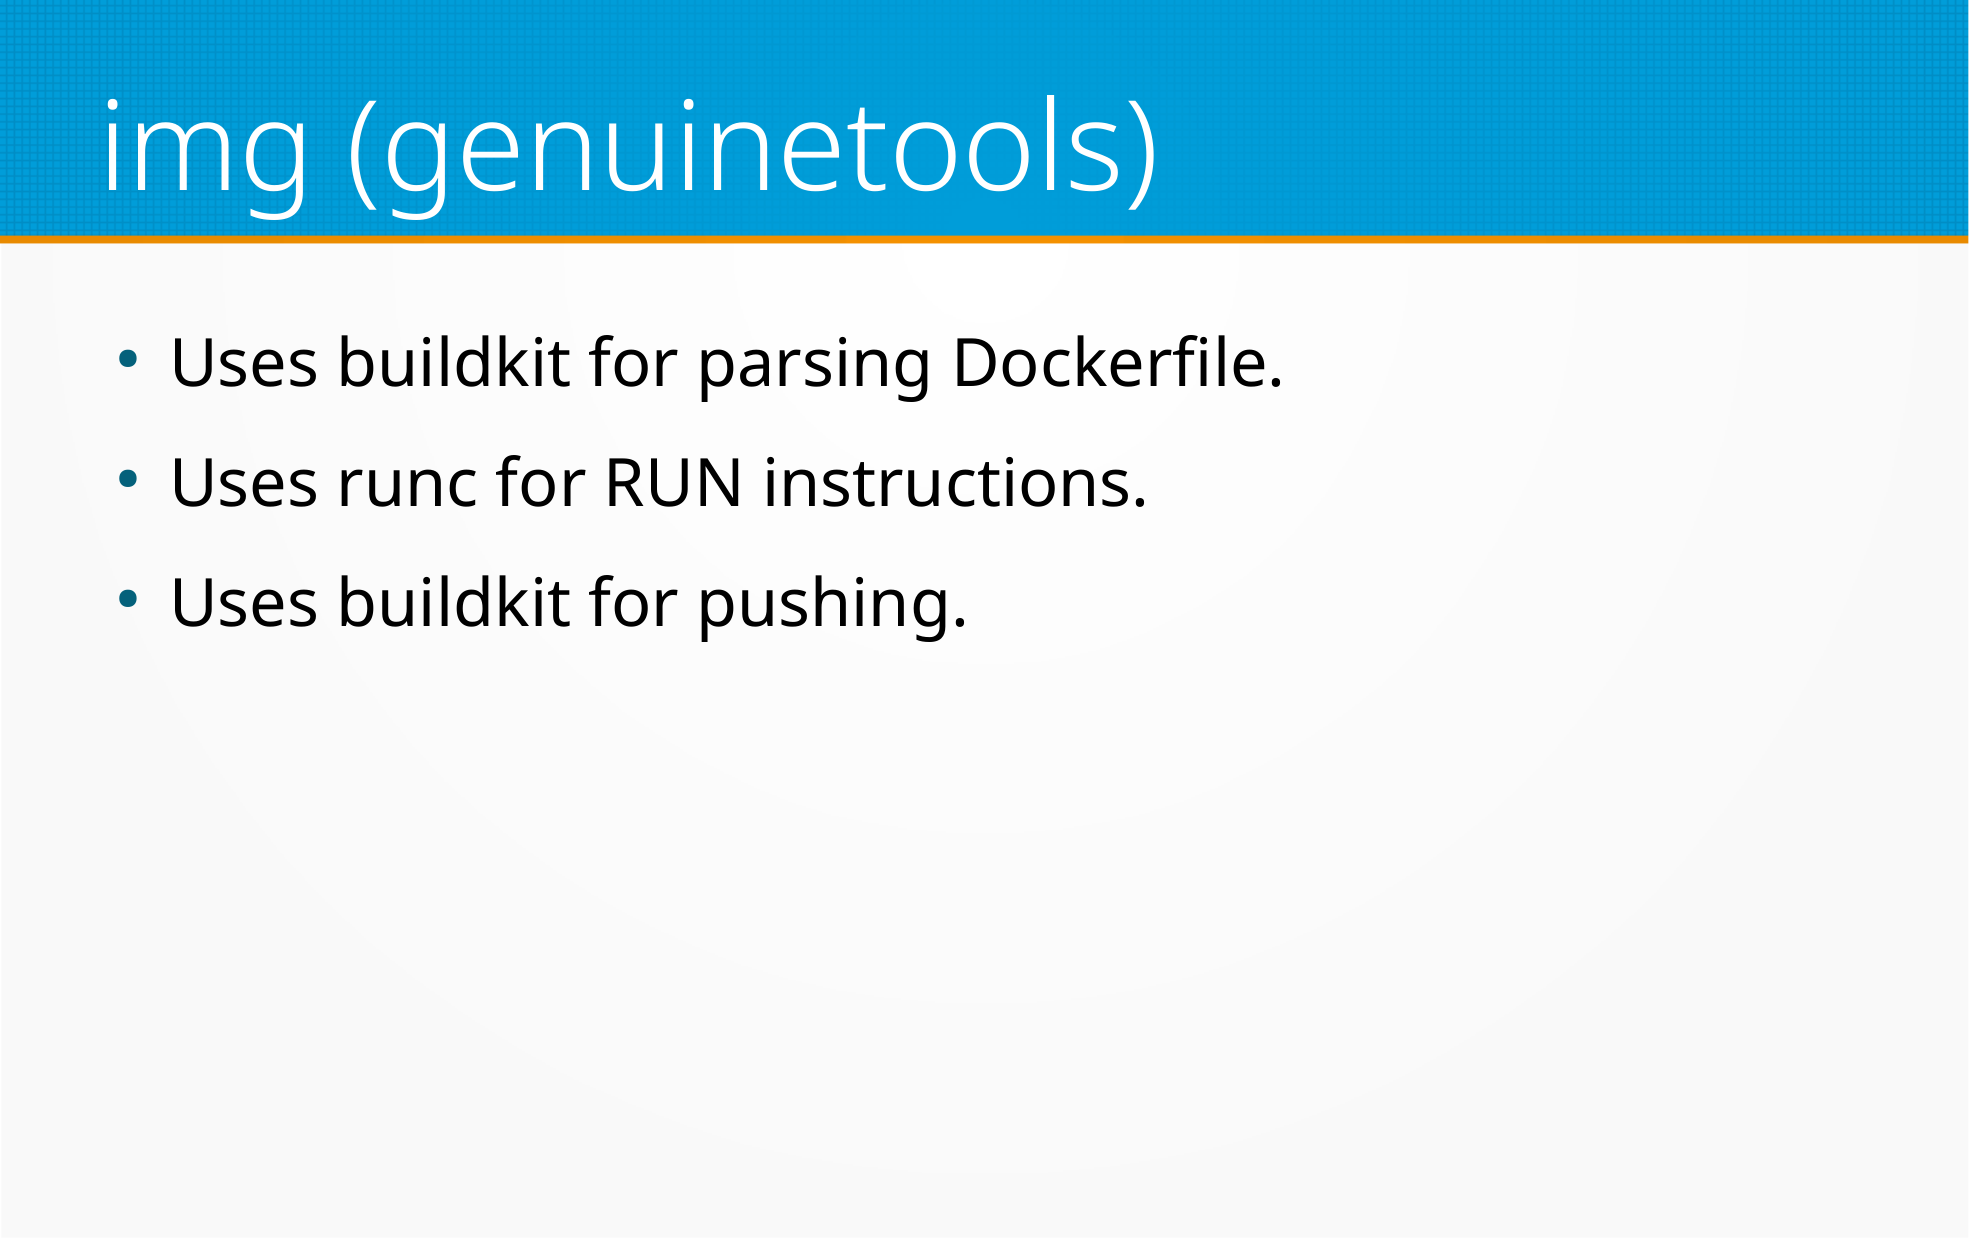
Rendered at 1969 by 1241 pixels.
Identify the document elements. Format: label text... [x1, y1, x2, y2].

list Uses buildkit for parsing Dockerfile. Uses runc for RUN instructions. Uses buildkit for pushing. [98, 315, 1861, 1081]
picture [0, 236, 1969, 1241]
title img (genuinetools) [98, 19, 1870, 227]
